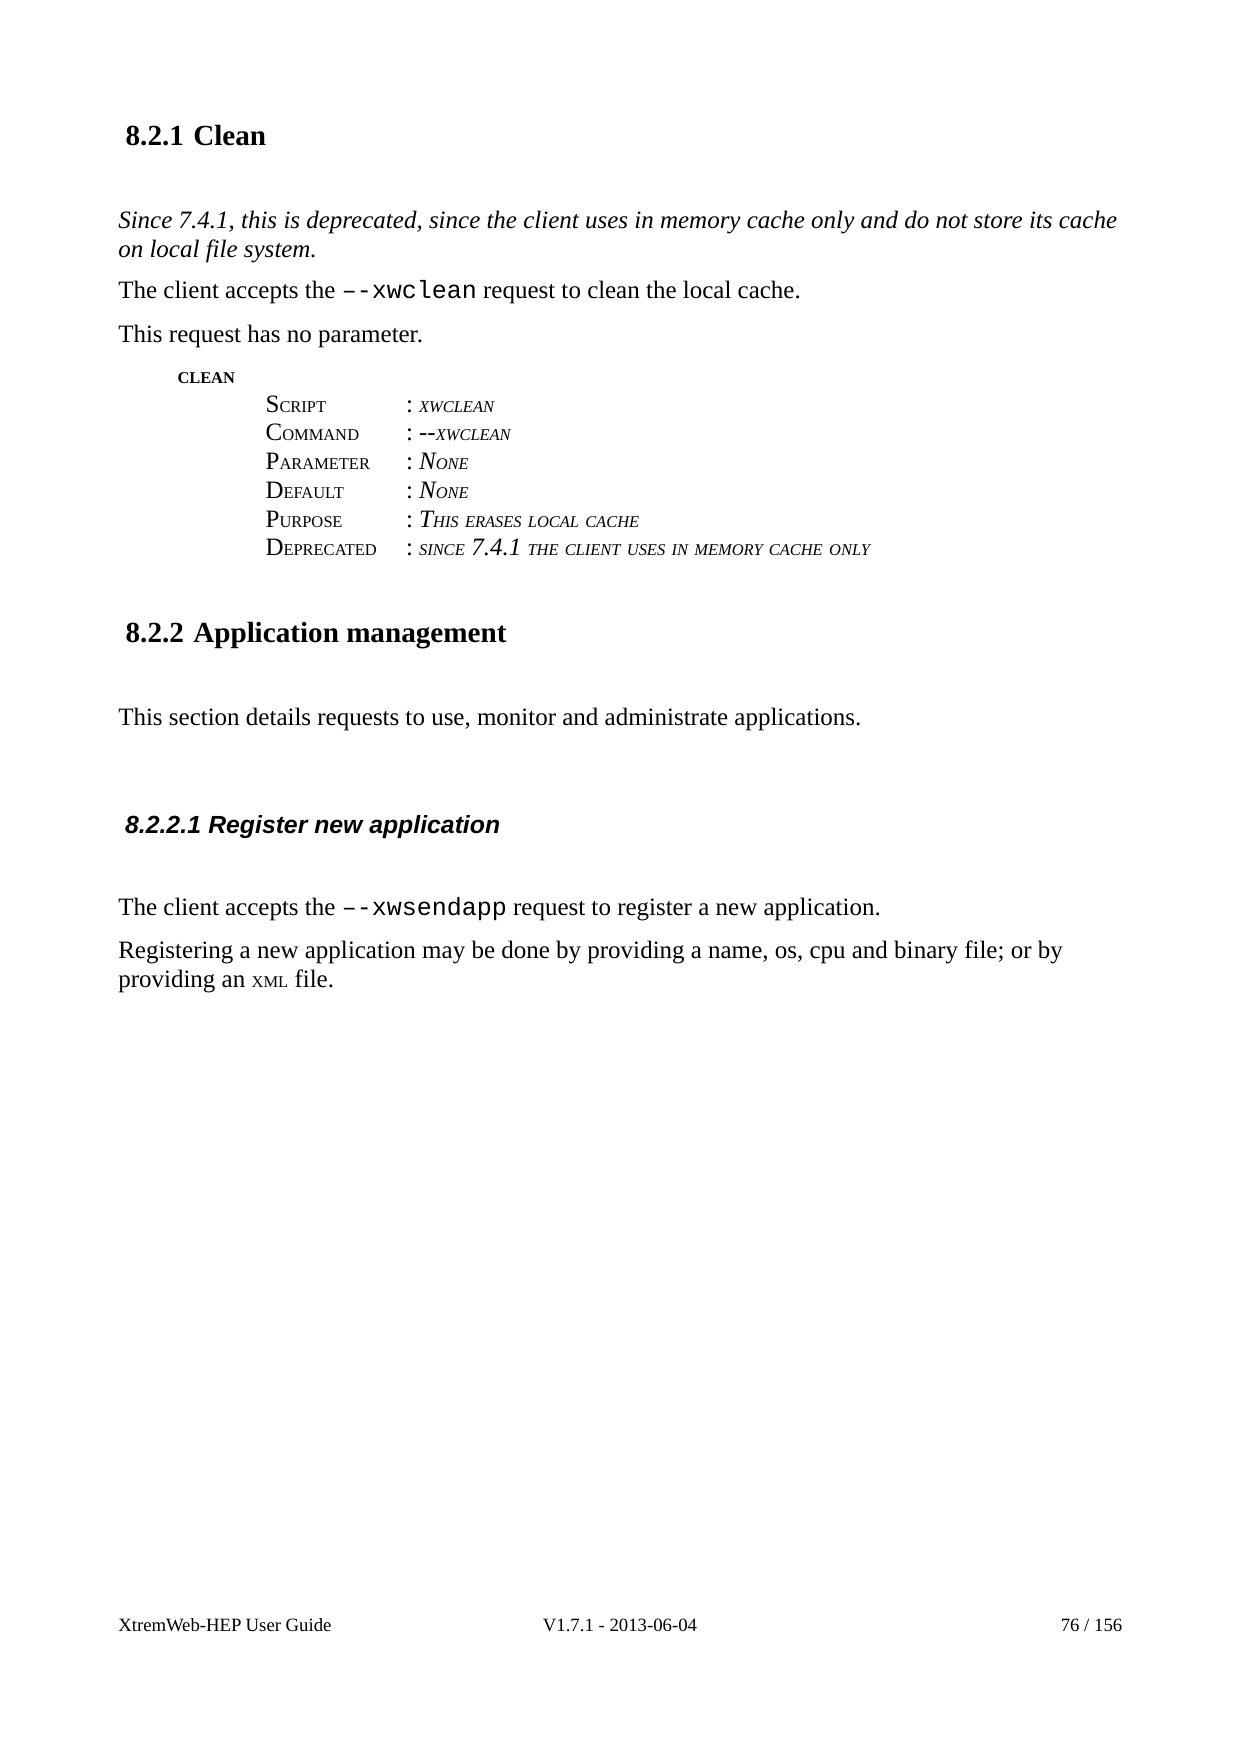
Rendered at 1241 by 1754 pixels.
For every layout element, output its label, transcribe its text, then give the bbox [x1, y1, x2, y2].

subtitle Application management [118, 615, 1122, 648]
text Since 7.4.1, this is deprecated, since the client uses in memory cache only and do not store its cache on local file system. [118, 205, 1122, 263]
text Parameter : None [265, 446, 1122, 475]
text Command : --xwclean [265, 417, 1122, 446]
text The client accepts the –-xwsendapp request to register a new application. [118, 892, 1122, 923]
text Purpose : This erases local cache [265, 504, 1122, 532]
subtitle Register new application [118, 810, 1122, 838]
text Deprecated : since 7.4.1 the client uses in memory cache only [265, 532, 1122, 561]
text This section details requests to use, monitor and administrate applications. [118, 702, 1122, 731]
text Script : xwclean [265, 389, 1122, 417]
text The client accepts the –-xwclean request to clean the local cache. [118, 275, 1122, 306]
text Registering a new application may be done by providing a name, os, cpu and binary file; or by providing an xml file. [118, 935, 1122, 993]
text Default : None [265, 475, 1122, 504]
subtitle Clean [118, 118, 1122, 152]
text This request has no parameter. [118, 319, 1122, 347]
text clean [177, 360, 1122, 389]
